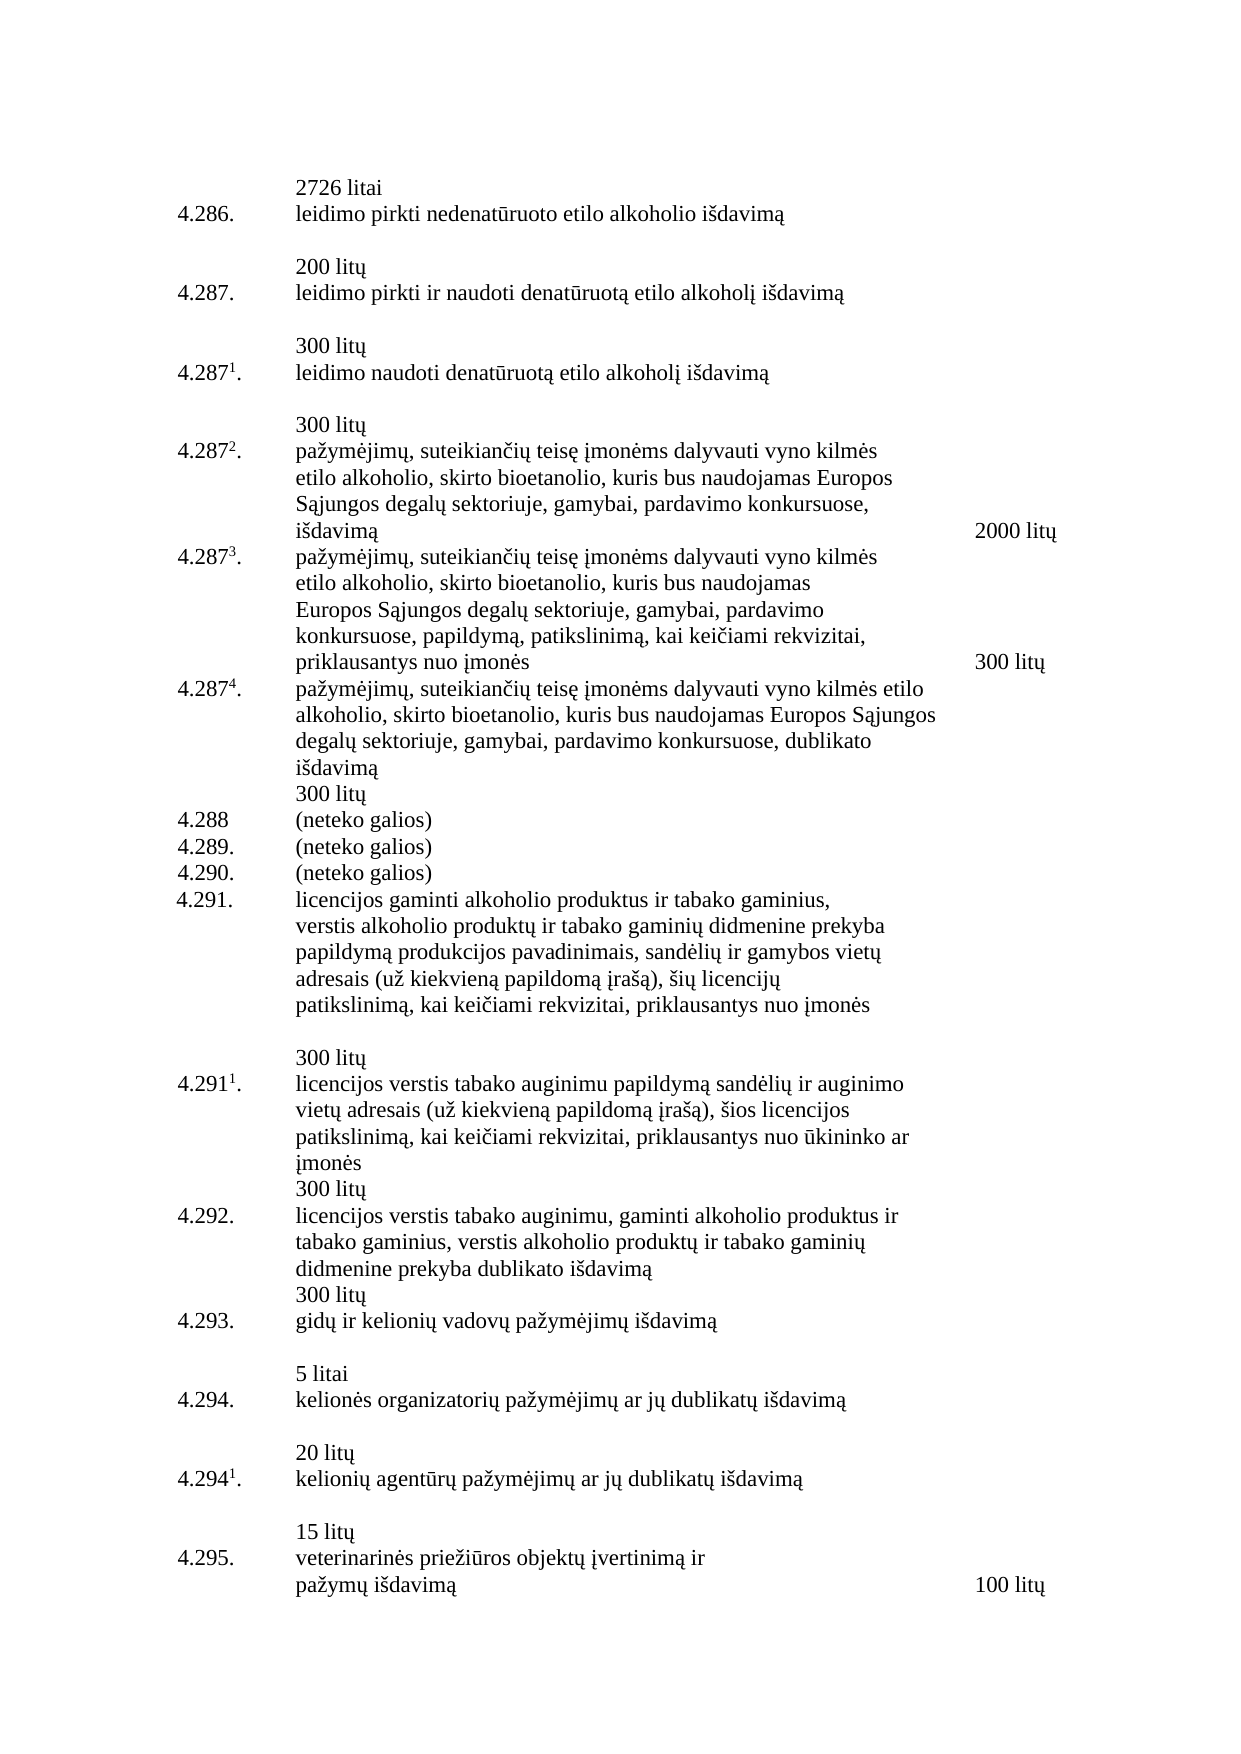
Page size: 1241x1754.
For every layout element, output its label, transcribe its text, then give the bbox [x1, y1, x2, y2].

text tabako gaminius, verstis alkoholio produktų ir tabako gaminių [177, 1228, 945, 1254]
text 4.2873. pažymėjimų, suteikiančių teisę įmonėms dalyvauti vyno kilmės [177, 543, 1122, 569]
text išdavimą 2000 litų [177, 517, 1122, 543]
text 4.290. (neteko galios) [177, 859, 945, 886]
text etilo alkoholio, skirto bioetanolio, kuris bus naudojamas Europos [177, 464, 1122, 490]
text 4.289. (neteko galios) [177, 833, 945, 859]
text 2726 litai [177, 148, 945, 200]
text 4.2874. pažymėjimų, suteikiančių teisę įmonėms dalyvauti vyno kilmės etilo [177, 675, 945, 701]
text patikslinimą, kai keičiami rekvizitai, priklausantys nuo ūkininko ar [177, 1123, 945, 1149]
text 4.292. licencijos verstis tabako auginimu, gaminti alkoholio produktus ir [177, 1202, 945, 1228]
text 4.286. leidimo pirkti nedenatūruoto etilo alkoholio išdavimą 200 litų [177, 200, 945, 279]
text priklausantys nuo įmonės 300 litų [177, 648, 1122, 675]
text alkoholio, skirto bioetanolio, kuris bus naudojamas Europos Sąjungos [177, 701, 945, 727]
text etilo alkoholio, skirto bioetanolio, kuris bus naudojamas [177, 569, 1122, 596]
text Sąjungos degalų sektoriuje, gamybai, pardavimo konkursuose, [177, 490, 1122, 517]
text 4.2871. leidimo naudoti denatūruotą etilo alkoholį išdavimą 300 litų [177, 358, 945, 438]
text 4.293. gidų ir kelionių vadovų pažymėjimų išdavimą 5 litai [177, 1307, 945, 1386]
text 4.2872. pažymėjimų, suteikiančių teisę įmonėms dalyvauti vyno kilmės [177, 438, 1122, 464]
text vietų adresais (už kiekvieną papildomą įrašą), šios licencijos [177, 1096, 945, 1123]
text 4.294. kelionės organizatorių pažymėjimų ar jų dublikatų išdavimą 20 litų [177, 1386, 945, 1465]
text 4.2941. kelionių agentūrų pažymėjimų ar jų dublikatų išdavimą 15 litų [177, 1465, 945, 1544]
text degalų sektoriuje, gamybai, pardavimo konkursuose, dublikato [177, 727, 945, 754]
text Europos Sąjungos degalų sektoriuje, gamybai, pardavimo [177, 596, 1122, 622]
text įmonės 300 litų [177, 1149, 945, 1202]
text išdavimą 300 litų [177, 754, 945, 807]
text konkursuose, papildymą, patikslinimą, kai keičiami rekvizitai, [177, 622, 1122, 648]
text 4.2911. licencijos verstis tabako auginimu papildymą sandėlių ir auginimo [177, 1070, 945, 1096]
text 4.287. leidimo pirkti ir naudoti denatūruotą etilo alkoholį išdavimą 300 litų [177, 279, 945, 358]
text 4.291. licencijos gaminti alkoholio produktus ir tabako gaminius, verstis alkoholio produktų ir tabako gaminių didmenine prekyba papildymą produkcijos pavadinimais, sandėlių ir gamybos vietų adresais (už kiekvieną papildomą įrašą), šių licencijų patikslinimą, kai keičiami rekvizitai, priklausantys nuo įmonės 300 litų [176, 886, 886, 1070]
text 4.288 (neteko galios) [177, 807, 945, 833]
text pažymų išdavimą 100 litų [177, 1571, 1137, 1597]
text 4.295. veterinarinės priežiūros objektų įvertinimą ir [177, 1544, 1122, 1571]
text didmenine prekyba dublikato išdavimą 300 litų [177, 1254, 945, 1307]
